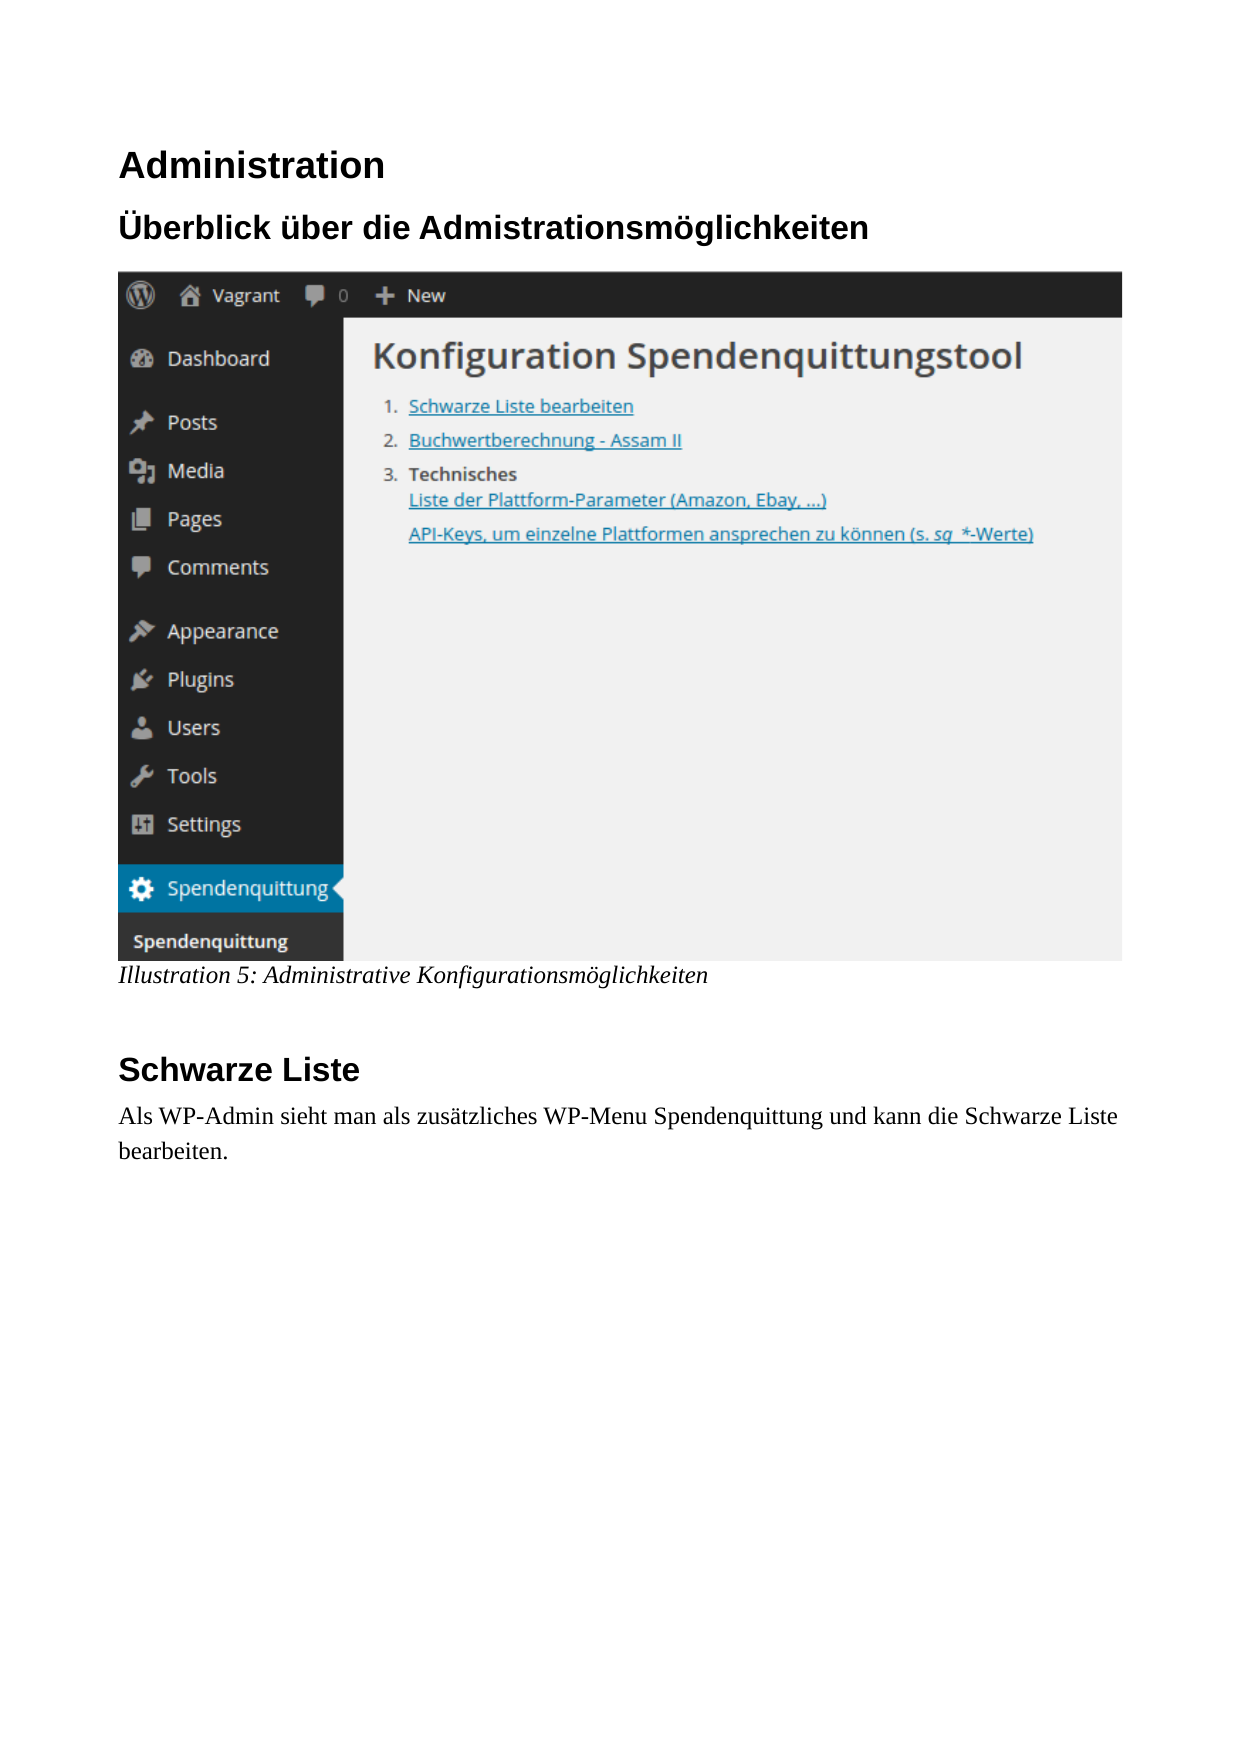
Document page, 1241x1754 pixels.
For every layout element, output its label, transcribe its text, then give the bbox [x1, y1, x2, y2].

picture [129, 877, 154, 901]
picture [314, 884, 328, 901]
picture [118, 271, 1123, 961]
text Illustration 5: Administrative Konfigurationsmöglichkeiten [118, 961, 1122, 989]
picture [288, 882, 293, 895]
picture [281, 882, 286, 895]
picture [169, 882, 178, 895]
picture [210, 880, 225, 895]
subtitle Administration [118, 143, 1122, 187]
picture [246, 885, 272, 901]
text Als WP-Admin sieht man als zusätzliches WP-Menu Spendenquittung und kann die Schwarze Liste bearbeiten. [118, 1101, 1122, 1164]
picture [294, 885, 304, 895]
picture [198, 885, 207, 895]
subtitle Überblick über die Admistrationsmöglichkeiten [118, 208, 1122, 246]
picture [181, 885, 201, 901]
picture [228, 884, 242, 895]
subtitle Schwarze Liste [118, 1050, 1122, 1089]
